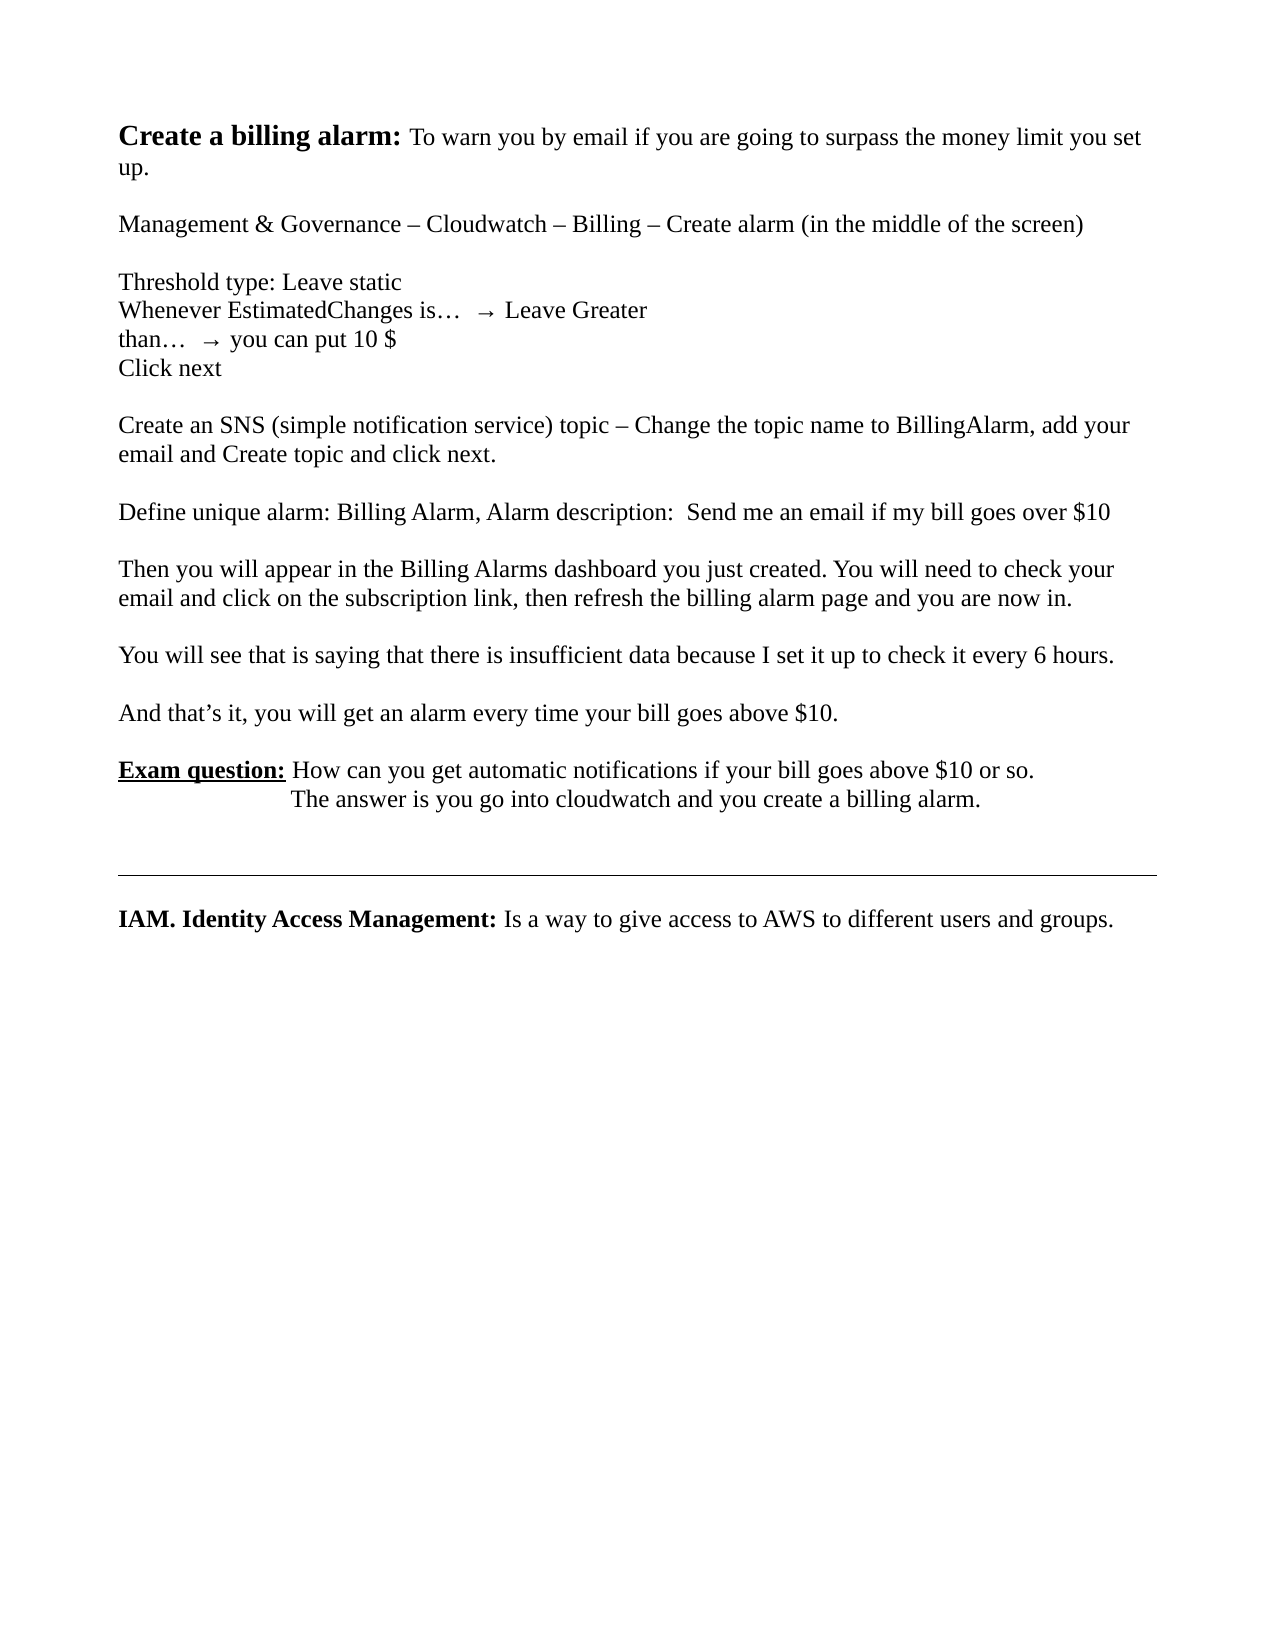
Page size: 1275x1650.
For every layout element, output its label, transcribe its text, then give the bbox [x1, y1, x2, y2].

text You will see that is saying that there is insufficient data because I set it up to check it every 6 hours. [118, 640, 1157, 669]
text Define unique alarm: Billing Alarm, Alarm description: Send me an email if my bill goes over $10 [118, 497, 1157, 525]
text IAM. Identity Access Management: Is a way to give access to AWS to different users and groups. [118, 904, 1157, 932]
text Create a billing alarm: To warn you by email if you are going to surpass the money limit you set up. [118, 118, 1157, 180]
text The answer is you go into cloudwatch and you create a billing alarm. [118, 784, 1157, 813]
text Click next [118, 353, 1157, 382]
text Exam question: How can you get automatic notifications if your bill goes above $10 or so. [118, 755, 1157, 784]
text Threshold type: Leave static [118, 267, 1157, 295]
text Create an SNS (simple notification service) topic – Change the topic name to BillingAlarm, add your email and Create topic and click next. [118, 410, 1157, 468]
text Management & Governance – Cloudwatch – Billing – Create alarm (in the middle of the screen) [118, 209, 1157, 238]
text Whenever EstimatedChanges is… → Leave Greater [118, 295, 1157, 324]
text Then you will appear in the Billing Alarms dashboard you just created. You will need to check your email and click on the subscription link, then refresh the billing alarm page and you are now in. [118, 554, 1157, 612]
text And that’s it, you will get an alarm every time your bill goes above $10. [118, 698, 1157, 727]
text than… → you can put 10 $ [118, 324, 1157, 353]
